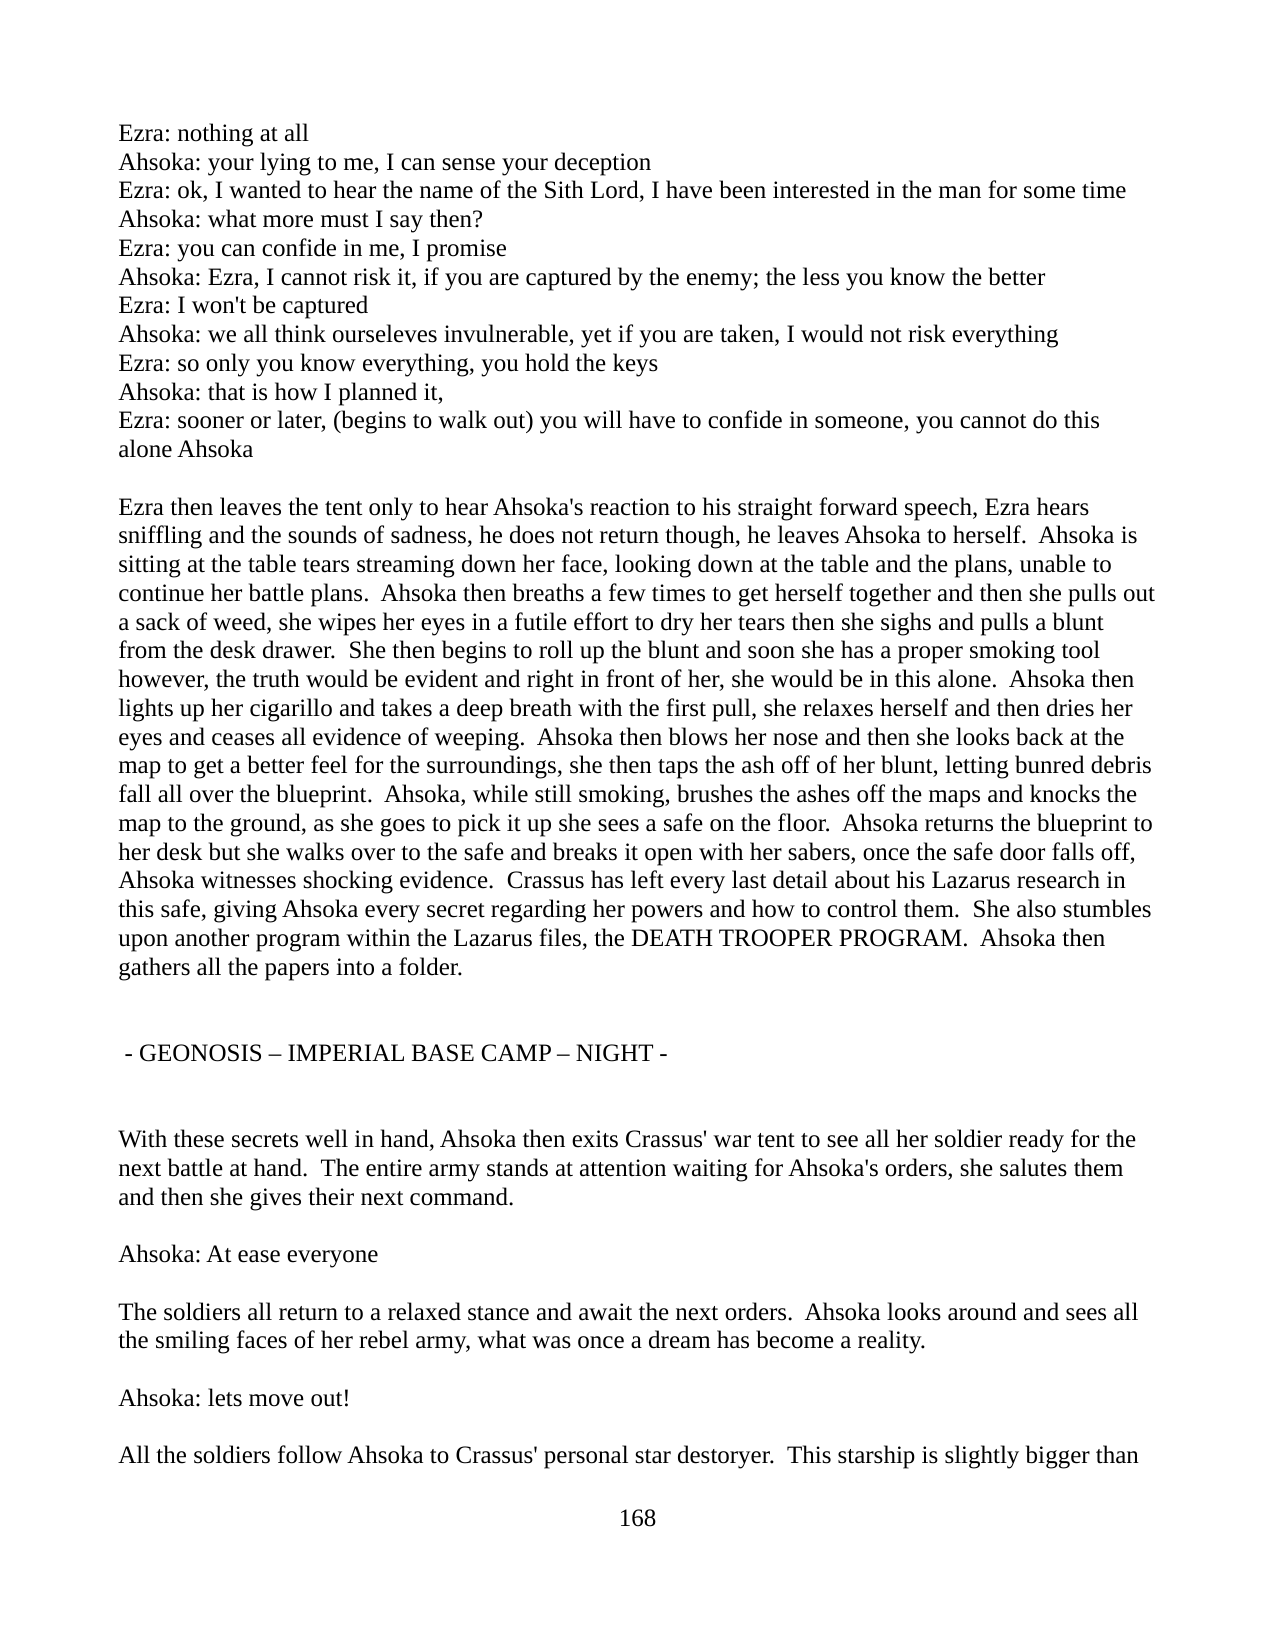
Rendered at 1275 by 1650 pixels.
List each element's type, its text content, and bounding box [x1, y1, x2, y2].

text Ahsoka: At ease everyone [118, 1239, 1157, 1268]
text All the soldiers follow Ahsoka to Crassus' personal star destoryer. This starship is slightly bigger than [118, 1441, 1157, 1469]
text With these secrets well in hand, Ahsoka then exits Crassus' war tent to see all her soldier ready for the next battle at hand. The entire army stands at attention waiting for Ahsoka's orders, she salutes them and then she gives their next command. [118, 1124, 1157, 1211]
text Ezra: sooner or later, (begins to walk out) you will have to confide in someone, you cannot do this alone Ahsoka [118, 406, 1157, 463]
text Ahsoka: that is how I planned it, [118, 377, 1157, 406]
text Ezra: you can confide in me, I promise [118, 233, 1157, 262]
text The soldiers all return to a relaxed stance and await the next orders. Ahsoka looks around and sees all the smiling faces of her rebel army, what was once a dream has become a reality. [118, 1297, 1157, 1354]
text - GEONOSIS – IMPERIAL BASE CAMP – NIGHT - [118, 1038, 1157, 1067]
text Ezra: nothing at all [118, 118, 1157, 147]
text Ezra then leaves the tent only to hear Ahsoka's reaction to his straight forward speech, Ezra hears sniffling and the sounds of sadness, he does not return though, he leaves Ahsoka to herself. Ahsoka is sitting at the table tears streaming down her face, looking down at the table and the plans, unable to continue her battle plans. Ahsoka then breaths a few times to get herself together and then she pulls out a sack of weed, she wipes her eyes in a futile effort to dry her tears then she sighs and pulls a blunt from the desk drawer. She then begins to roll up the blunt and soon she has a proper smoking tool however, the truth would be evident and right in front of her, she would be in this alone. Ahsoka then lights up her cigarillo and takes a deep breath with the first pull, she relaxes herself and then dries her eyes and ceases all evidence of weeping. Ahsoka then blows her nose and then she looks back at the map to get a better feel for the surroundings, she then taps the ash off of her blunt, letting bunred debris fall all over the blueprint. Ahsoka, while still smoking, brushes the ashes off the maps and knocks the map to the ground, as she goes to pick it up she sees a safe on the floor. Ahsoka returns the blueprint to her desk but she walks over to the safe and breaks it open with her sabers, once the safe door falls off, Ahsoka witnesses shocking evidence. Crassus has left every last detail about his Lazarus research in this safe, giving Ahsoka every secret regarding her powers and how to control them. She also stumbles upon another program within the Lazarus files, the DEATH TROOPER PROGRAM. Ahsoka then gathers all the papers into a folder. [118, 492, 1157, 981]
text Ahsoka: Ezra, I cannot risk it, if you are captured by the enemy; the less you know the better [118, 262, 1157, 291]
text Ahsoka: lets move out! [118, 1383, 1157, 1412]
text Ezra: ok, I wanted to hear the name of the Sith Lord, I have been interested in the man for some time [118, 176, 1157, 204]
text Ahsoka: we all think ourseleves invulnerable, yet if you are taken, I would not risk everything [118, 319, 1157, 348]
text Ahsoka: what more must I say then? [118, 204, 1157, 233]
text Ezra: I won't be captured [118, 291, 1157, 319]
text Ezra: so only you know everything, you hold the keys [118, 348, 1157, 377]
text Ahsoka: your lying to me, I can sense your deception [118, 147, 1157, 176]
